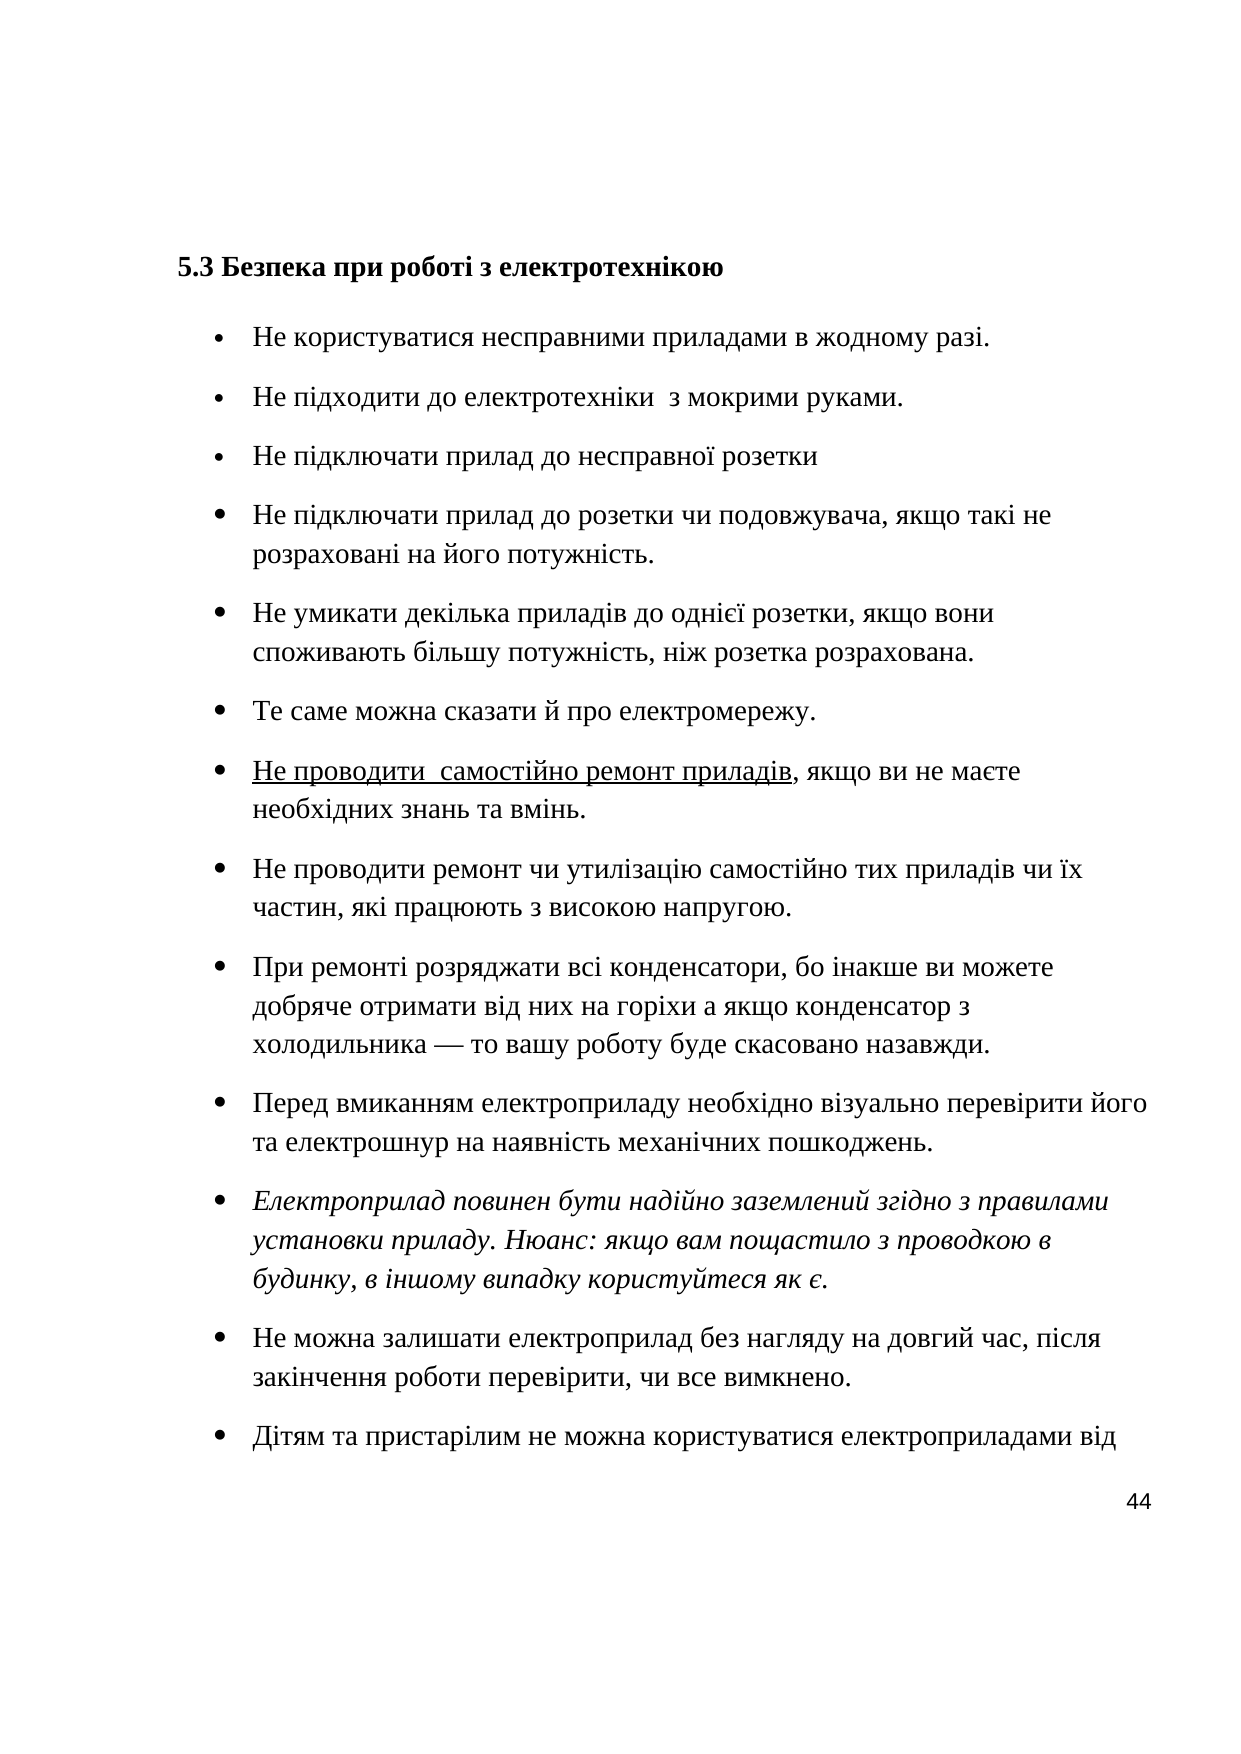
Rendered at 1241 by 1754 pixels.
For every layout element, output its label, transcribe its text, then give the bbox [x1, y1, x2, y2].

list Не можна залишати електроприлад без нагляду на довгий час, після закінчення роботи перевірити, чи все вимкнено. [215, 1320, 1152, 1392]
list Перед вмиканням електроприладу необхідно візуально перевірити його та електрошнур на наявність механічних пошкоджень. [215, 1086, 1152, 1158]
list Не користуватися несправними приладами в жодному разі. [215, 319, 1152, 353]
text 5.3 Безпека при роботі з електротехнікою [177, 249, 1152, 283]
list Те саме можна сказати й про електромережу. [215, 693, 1152, 727]
list При ремонті розряджати всі конденсатори, бо інакше ви можете добряче отримати від них на горіхи а якщо конденсатор з холодильника — то вашу роботу буде скасовано назавжди. [215, 949, 1152, 1060]
list Не проводити ремонт чи утилізацію самостійно тих приладів чи їх частин, які працюють з високою напругою. [215, 851, 1152, 923]
list Не умикати декілька приладів до однієї розетки, якщо вони споживають більшу потужність, ніж розетка розрахована. [215, 595, 1152, 668]
list Електроприлад повинен бути надійно заземлений згідно з правилами установки приладу. Нюанс: якщо вам пощастило з проводкою в будинку, в іншому випадку користуйтеся як є. [215, 1183, 1152, 1294]
list Не підключати прилад до розетки чи подовжувача, якщо такі не розраховані на його потужність. [215, 497, 1152, 569]
list Не підключати прилад до несправної розетки [215, 438, 1152, 472]
list Дітям та пристарілим не можна користуватися електроприладами від [215, 1418, 1152, 1452]
list Не проводити самостійно ремонт приладів, якщо ви не маєте необхідних знань та вмінь. [215, 753, 1152, 825]
list Не підходити до електротехніки з мокрими руками. [215, 379, 1152, 412]
